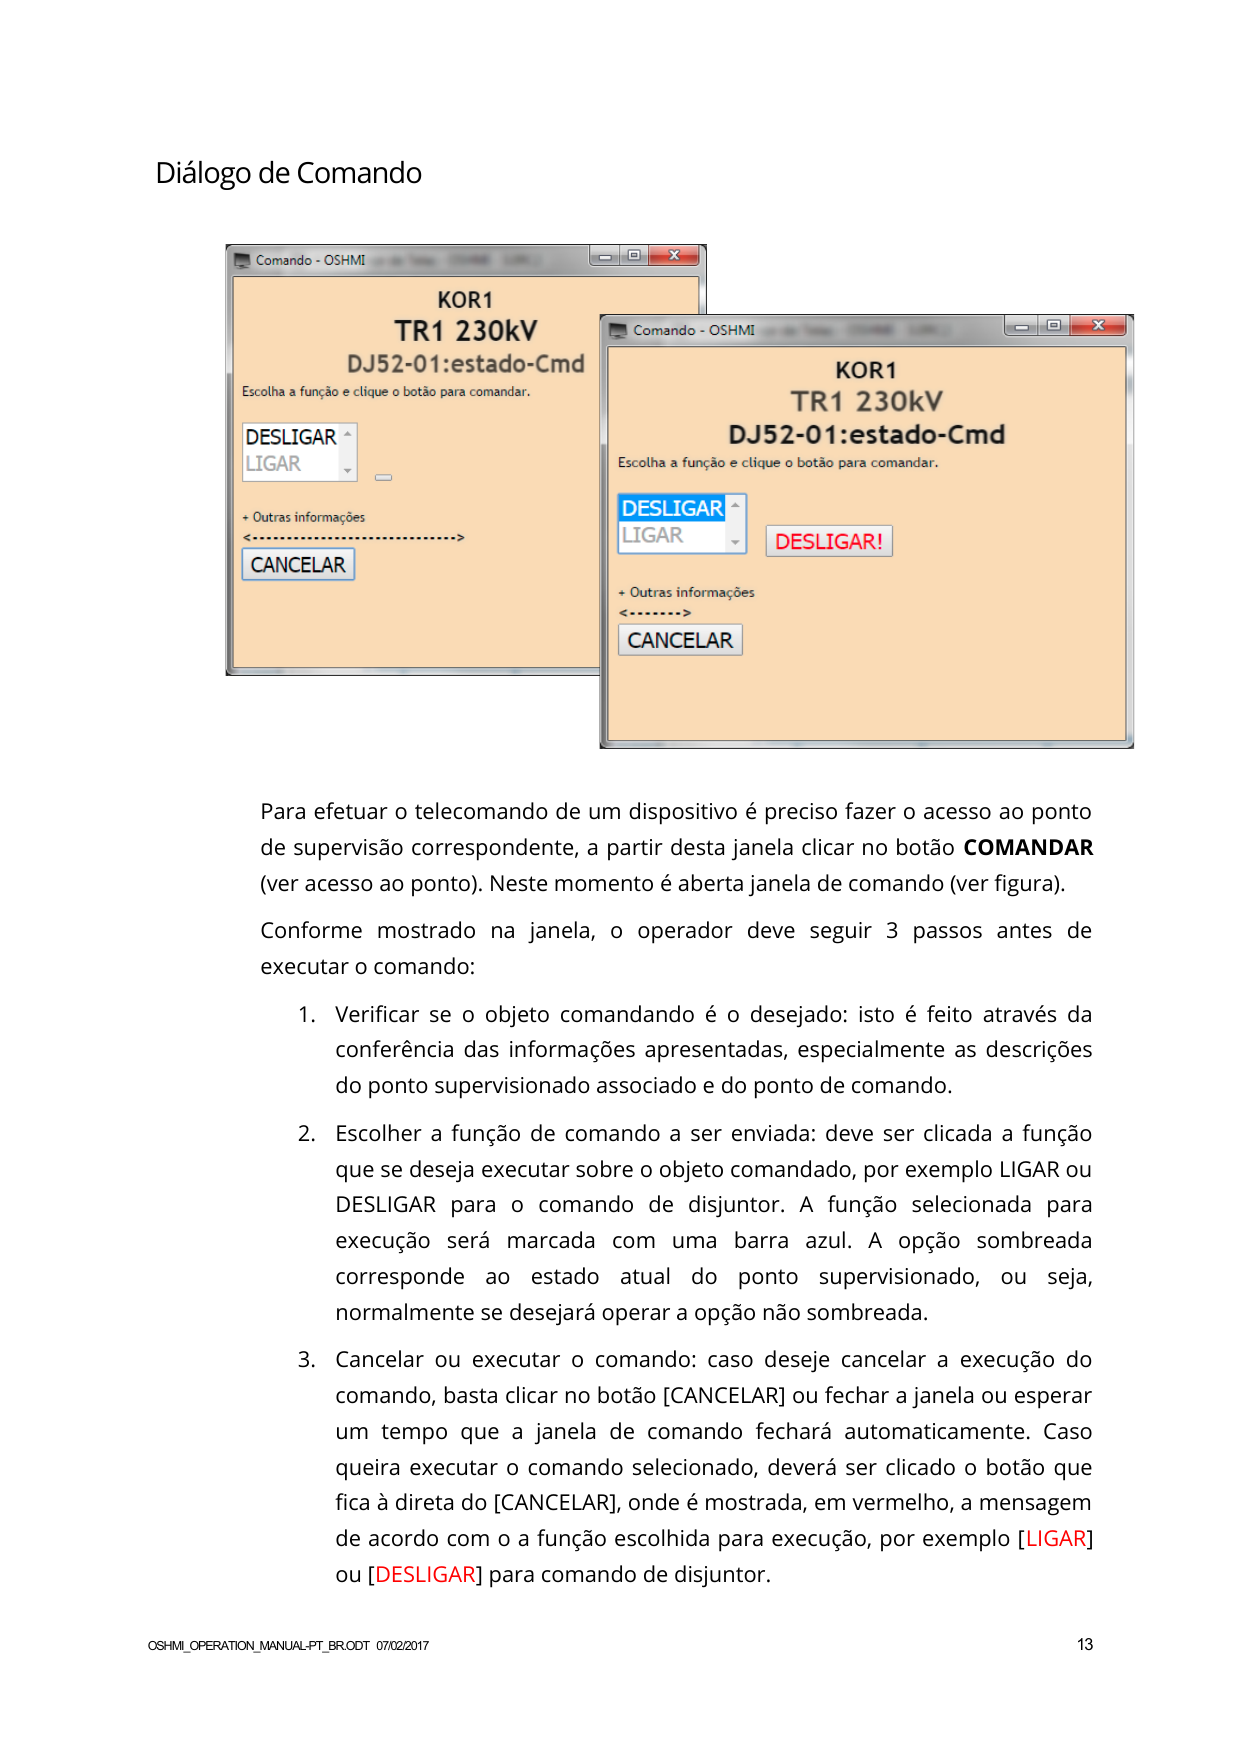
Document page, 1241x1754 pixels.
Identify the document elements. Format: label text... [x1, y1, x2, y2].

text Conforme mostrado na janela, o operador deve seguir 3 passos antes de executar o comando: [260, 915, 1093, 981]
text Para efetuar o telecomando de um dispositivo é preciso fazer o acesso ao ponto de supervisão correspondente, a partir desta janela clicar no botão COMANDAR (ver acesso ao ponto). Neste momento é aberta janela de comando (ver figura). [260, 796, 1093, 897]
list Escolher a função de comando a ser enviada: deve ser clicada a função que se deseja executar sobre o objeto comandado, por exemplo LIGAR ou DESLIGAR para o comando de disjuntor. A função selecionada para execução será marcada com uma barra azul. A opção sombreada corresponde ao estado atual do ponto supervisionado, ou seja, normalmente se desejará operar a opção não sombreada. [298, 1118, 1093, 1326]
list Verificar se o objeto comandando é o desejado: isto é feito através da conferência das informações apresentadas, especialmente as descrições do ponto supervisionado associado e do ponto de comando. [298, 999, 1093, 1100]
subtitle Diálogo de Comando [149, 146, 1093, 211]
list Cancelar ou executar o comando: caso deseje cancelar a execução do comando, basta clicar no botão [CANCELAR] ou fechar a janela ou esperar um tempo que a janela de comando fechará automaticamente. Caso queira executar o comando selecionado, deverá ser clicado o botão que fica à direta do [CANCELAR], onde é mostrada, em vermelho, a mensagem de acordo com o a função escolhida para execução, por exemplo [LIGAR] ou [DESLIGAR] para comando de disjuntor. [298, 1344, 1093, 1588]
picture [225, 244, 1135, 749]
